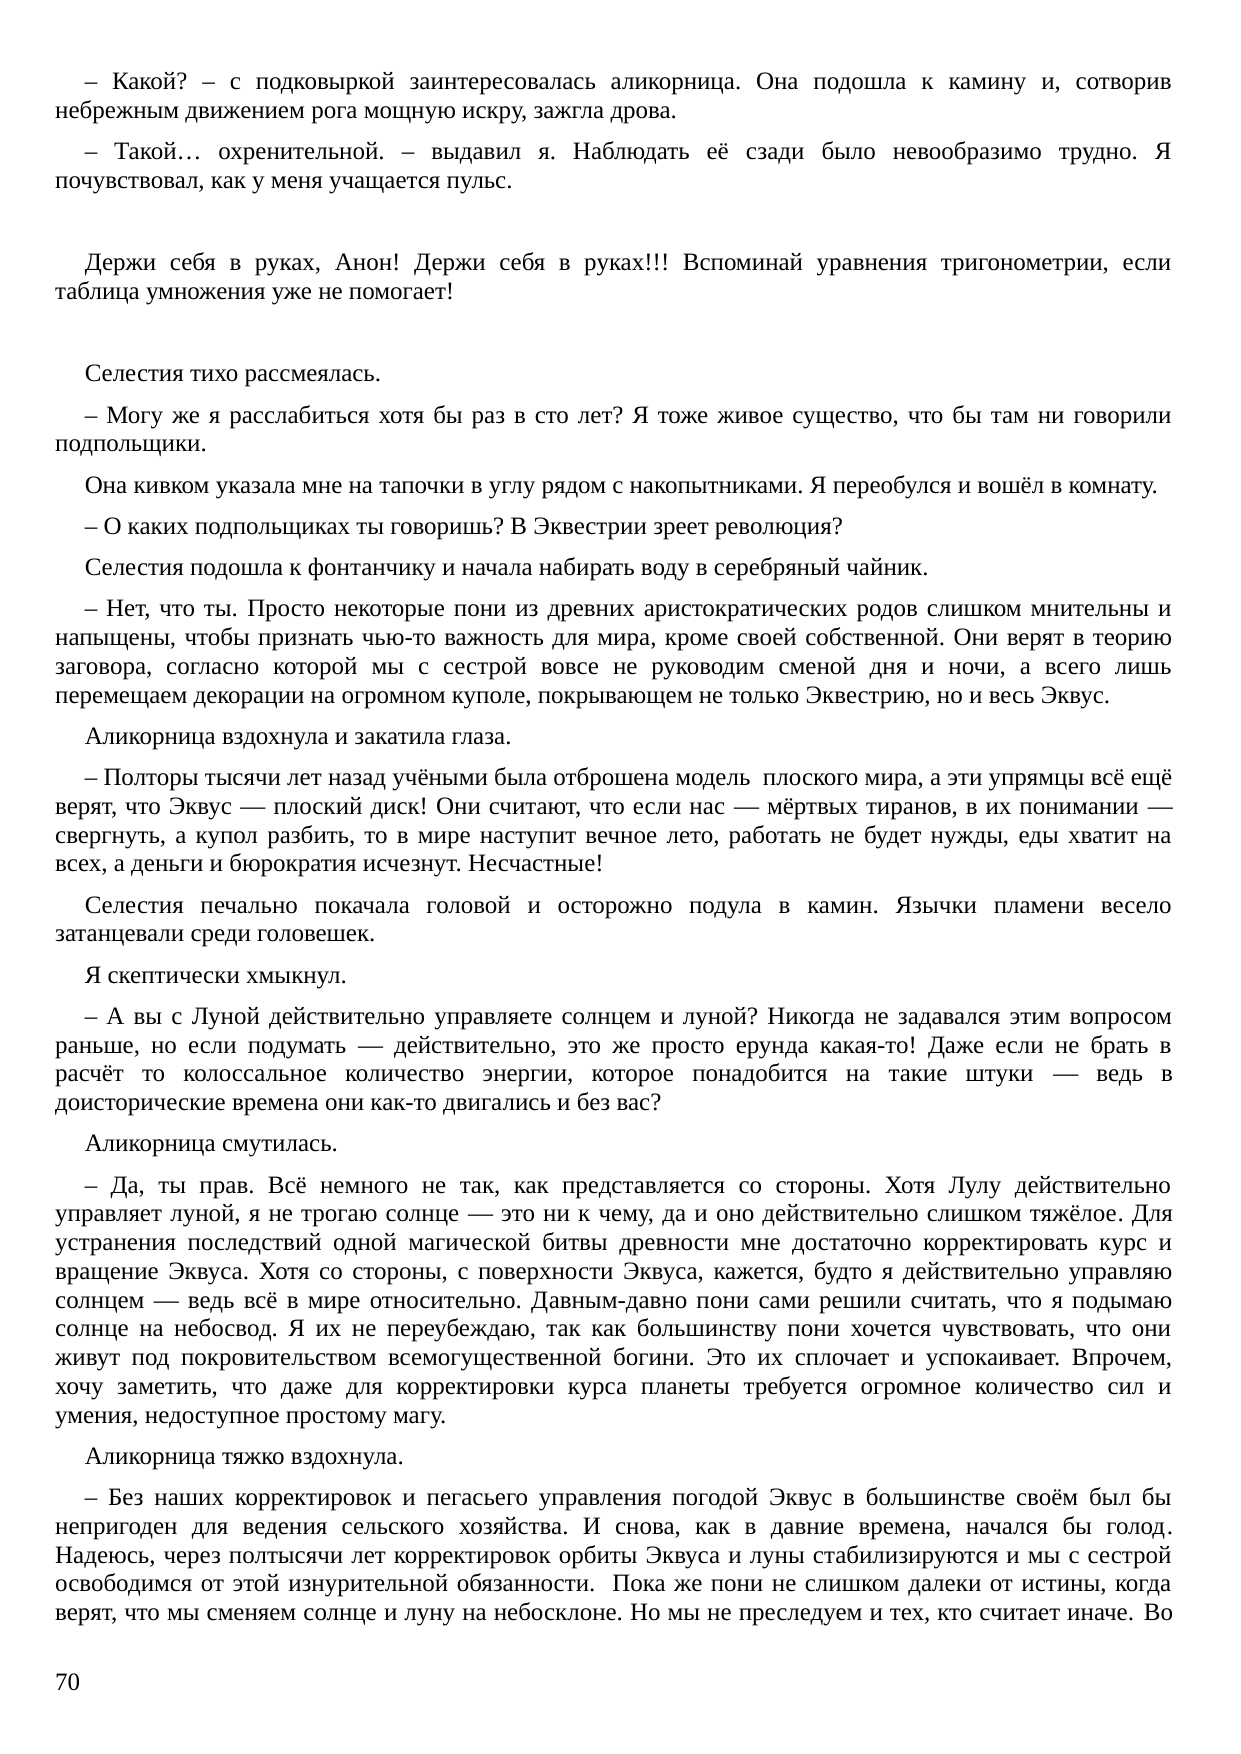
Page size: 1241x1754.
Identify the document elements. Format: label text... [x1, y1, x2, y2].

text Селестия тихо рассмеялась. [55, 358, 1173, 387]
text – А вы с Луной действительно управляете солнцем и луной? Никогда не задавался этим вопросом раньше, но если подумать — действительно, это же просто ерунда какая-то! Даже если не брать в расчёт то колоссальное количество энергии, которое понадобится на такие штуки — ведь в доисторические времена они как-то двигались и без вас? [55, 1001, 1173, 1116]
text Аликорница вздохнула и закатила глаза. [55, 721, 1173, 750]
text Держи себя в руках, Анон! Держи себя в руках!!! Вспоминай уравнения тригонометрии, если таблица умножения уже не помогает! [55, 247, 1173, 305]
text – Без наших корректировок и пегасьего управления погодой Эквус в большинстве своём был бы непригоден для ведения сельского хозяйства. И снова, как в давние времена, начался бы голод. Надеюсь, через полтысячи лет корректировок орбиты Эквуса и луны стабилизируются и мы с сестрой освободимся от этой изнурительной обязанности. Пока же пони не слишком далеки от истины, когда верят, что мы сменяем солнце и луну на небосклоне. Но мы не преследуем и тех, кто считает иначе. Во [55, 1482, 1173, 1626]
text Аликорница тяжко вздохнула. [55, 1441, 1173, 1470]
text Она кивком указала мне на тапочки в углу рядом с накопытниками. Я переобулся и вошёл в комнату. [55, 470, 1173, 498]
text Аликорница смутилась. [55, 1128, 1173, 1157]
text Я скептически хмыкнул. [55, 960, 1173, 988]
text – Такой… охренительной. – выдавил я. Наблюдать её сзади было невообразимо трудно. Я почувствовал, как у меня учащается пульс. [55, 136, 1173, 193]
text – Нет, что ты. Просто некоторые пони из древних аристократических родов слишком мнительны и напыщены, чтобы признать чью-то важность для мира, кроме своей собственной. Они верят в теорию заговора, согласно которой мы с сестрой вовсе не руководим сменой дня и ночи, а всего лишь перемещаем декорации на огромном куполе, покрывающем не только Эквестрию, но и весь Эквус. [55, 593, 1173, 708]
text – Да, ты прав. Всё немного не так, как представляется со стороны. Хотя Лулу действительно управляет луной, я не трогаю солнце — это ни к чему, да и оно действительно слишком тяжёлое. Для устранения последствий одной магической битвы древности мне достаточно корректировать курс и вращение Эквуса. Хотя со стороны, с поверхности Эквуса, кажется, будто я действительно управляю солнцем — ведь всё в мире относительно. Давным-давно пони сами решили считать, что я подымаю солнце на небосвод. Я их не переубеждаю, так как большинству пони хочется чувствовать, что они живут под покровительством всемогущественной богини. Это их сплочает и успокаивает. Впрочем, хочу заметить, что даже для корректировки курса планеты требуется огромное количество сил и умения, недоступное простому магу. [55, 1170, 1173, 1428]
text – Какой? – с подковыркой заинтересовалась аликорница. Она подошла к камину и, сотворив небрежным движением рога мощную искру, зажгла дрова. [55, 66, 1173, 123]
text Селестия подошла к фонтанчику и начала набирать воду в серебряный чайник. [55, 552, 1173, 581]
text – Полторы тысячи лет назад учёными была отброшена модель плоского мира, а эти упрямцы всё ещё верят, что Эквус — плоский диск! Они считают, что если нас — мёртвых тиранов, в их понимании — свергнуть, а купол разбить, то в мире наступит вечное лето, работать не будет нужды, еды хватит на всех, а деньги и бюрократия исчезнут. Несчастные! [55, 762, 1173, 877]
text – О каких подпольщиках ты говоришь? В Эквестрии зреет революция? [55, 511, 1173, 540]
text Селестия печально покачала головой и осторожно подула в камин. Язычки пламени весело затанцевали среди головешек. [55, 890, 1173, 947]
text – Могу же я расслабиться хотя бы раз в сто лет? Я тоже живое существо, что бы там ни говорили подпольщики. [55, 400, 1173, 457]
